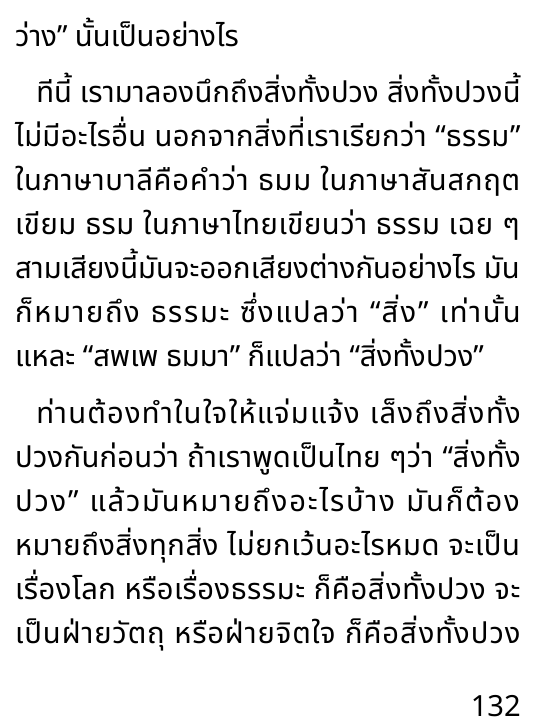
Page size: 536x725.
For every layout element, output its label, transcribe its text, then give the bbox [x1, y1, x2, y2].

text ท่านต้องทำในใจให้แจ่มแจ้ง เล็งถึงสิ่งทั้งปวงกันก่อนว่า ถ้าเราพูดเป็นไทย ๆว่า “สิ่งทั้งปวง” แล้วมันหมายถึงอะไรบ้าง มันก็ต้องหมายถึงสิ่งทุกสิ่ง ไม่ยกเว้นอะไรหมด จะเป็นเรื่องโลก หรือเรื่องธรรมะ ก็คือสิ่งทั้งปวง จะเป็นฝ่ายวัตถุ หรือฝ่ายจิตใจ ก็คือสิ่งทั้งปวง [15, 392, 521, 657]
text ว่าง” นั้นเป็นอย่างไร [15, 15, 521, 59]
text ทีนี้ เรามาลองนึกถึงสิ่งทั้งปวง สิ่งทั้งปวงนี้ไม่มีอะไรอื่น นอกจากสิ่งที่เราเรียกว่า “ธรรม” ในภาษาบาลีคือคำว่า ธมม ในภาษาสันสกฤตเขียม ธรม ในภาษาไทยเขียนว่า ธรรม เฉย ๆ สามเสียงนี้มันจะออกเสียงต่างกันอย่างไร มันก็หมายถึง ธรรมะ ซึ่งแปลว่า “สิ่ง” เท่านั้นแหละ “สพเพ ธมมา” ก็แปลว่า “สิ่งทั้งปวง” [15, 72, 521, 380]
